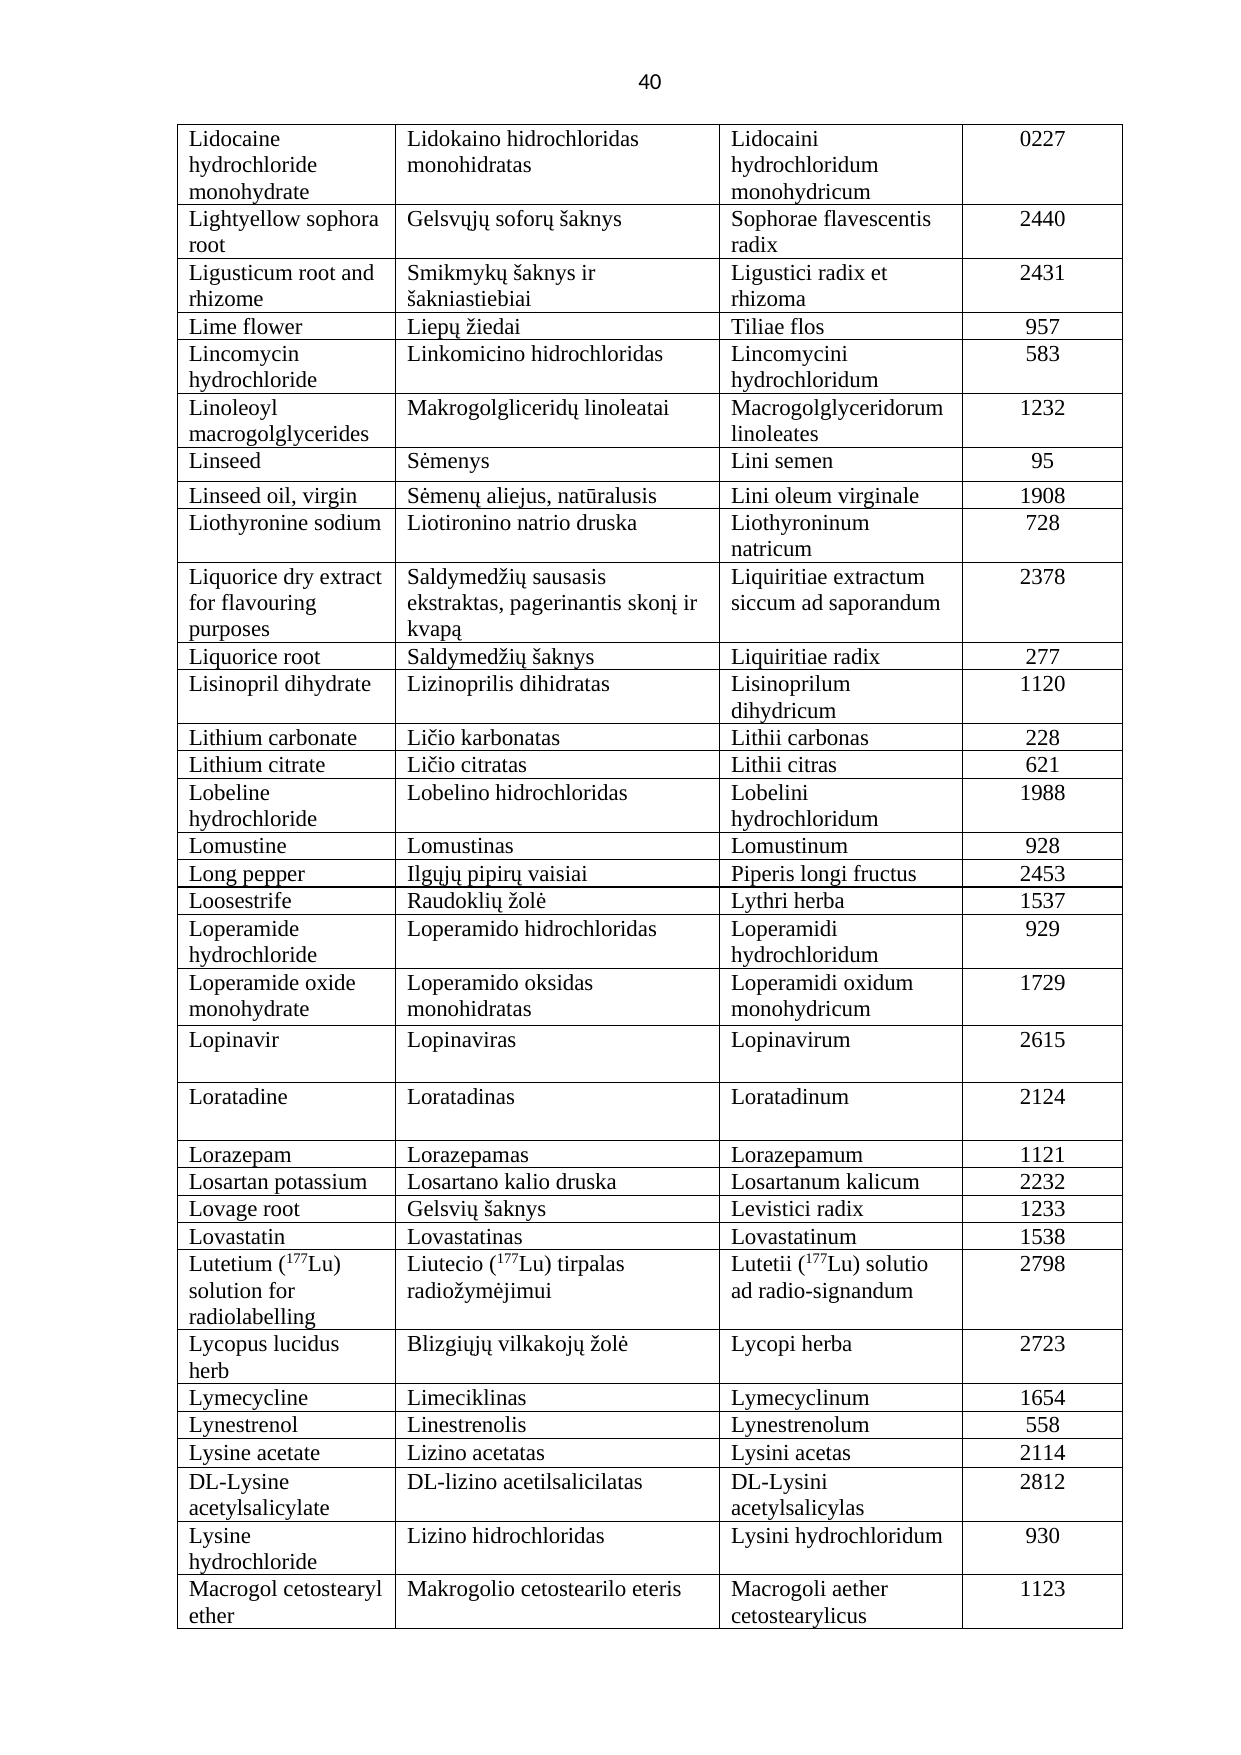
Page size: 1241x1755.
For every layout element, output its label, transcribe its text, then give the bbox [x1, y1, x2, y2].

table_cell Lini semen [720, 448, 962, 481]
table_cell Lythri herba [720, 888, 962, 914]
table_cell Liothyronine sodium [178, 509, 395, 562]
table_cell Lizinoprilis dihidratas [396, 670, 719, 723]
table_cell 1233 [963, 1196, 1122, 1222]
table_cell Lizino acetatas [396, 1439, 719, 1467]
table_cell 2114 [963, 1439, 1122, 1467]
table_cell Ilgųjų pipirų vaisiai [396, 860, 719, 886]
table_cell Long pepper [178, 860, 395, 886]
table_cell Lomustinum [720, 833, 962, 859]
table_cell 95 [963, 448, 1122, 481]
table_cell 2615 [963, 1026, 1122, 1082]
table_cell Linoleoyl macrogolglycerides [178, 394, 395, 447]
table_cell Losartan potassium [178, 1168, 395, 1194]
table_cell Lithii carbonas [720, 724, 962, 750]
table_cell 2378 [963, 563, 1122, 642]
table_cell 0227 [963, 125, 1122, 204]
table_cell Limeciklinas [396, 1384, 719, 1411]
table_cell Linkomicino hidrochloridas [396, 340, 719, 393]
table_cell Lomustinas [396, 833, 719, 859]
table_cell Lidocaini hydrochloridum monohydricum [720, 125, 962, 204]
table_cell Saldymedžių šaknys [396, 643, 719, 669]
table_cell Piperis longi fructus [720, 860, 962, 886]
table_cell Lysini hydrochloridum [720, 1522, 962, 1574]
table_cell Lizino hidrochloridas [396, 1522, 719, 1574]
table_cell Raudoklių žolė [396, 888, 719, 914]
table_cell Liquorice root [178, 643, 395, 669]
table_cell 930 [963, 1522, 1122, 1574]
table_cell Lynestrenol [178, 1412, 395, 1438]
table_cell 1121 [963, 1141, 1122, 1167]
table_cell Lisinopril dihydrate [178, 670, 395, 723]
table_cell Ličio karbonatas [396, 724, 719, 750]
table_cell 928 [963, 833, 1122, 859]
table_cell Linseed [178, 448, 395, 481]
table_cell 728 [963, 509, 1122, 562]
table_cell Loperamido oksidas monohidratas [396, 969, 719, 1025]
table_cell Lopinavir [178, 1026, 395, 1082]
table_cell Linseed oil, virgin [178, 482, 395, 508]
table_cell Liquorice dry extract for flavouring purposes [178, 563, 395, 642]
table_cell Lycopi herba [720, 1330, 962, 1383]
table_cell Macrogolglyceridorum linoleates [720, 394, 962, 447]
table_cell Loperamidi hydrochloridum [720, 915, 962, 967]
table_cell Lincomycini hydrochloridum [720, 340, 962, 393]
table_cell Lime flower [178, 313, 395, 339]
table_cell Losartano kalio druska [396, 1168, 719, 1194]
table_cell 1729 [963, 969, 1122, 1025]
table_cell Lymecyclinum [720, 1384, 962, 1411]
table_cell Lini oleum virginale [720, 482, 962, 508]
table_cell Ličio citratas [396, 751, 719, 778]
table_cell Lightyellow sophora root [178, 205, 395, 258]
table_cell Lovastatin [178, 1223, 395, 1249]
table_cell Blizgiųjų vilkakojų žolė [396, 1330, 719, 1383]
table_cell DL-Lysini acetylsalicylas [720, 1468, 962, 1521]
table_cell Lobeline hydrochloride [178, 779, 395, 832]
table_cell Liepų žiedai [396, 313, 719, 339]
table_cell Smikmykų šaknys ir šakniastiebiai [396, 259, 719, 312]
table_cell Liutecio (177Lu) tirpalas radiožymėjimui [396, 1250, 719, 1329]
table_cell 1123 [963, 1575, 1122, 1628]
table_cell 2798 [963, 1250, 1122, 1329]
table_cell Lutetium (177Lu) solution for radiolabelling [178, 1250, 395, 1329]
table_cell Loperamidi oxidum monohydricum [720, 969, 962, 1025]
table_cell 228 [963, 724, 1122, 750]
table_cell Liothyroninum natricum [720, 509, 962, 562]
table_cell Sėmenys [396, 448, 719, 481]
table_cell Liotironino natrio druska [396, 509, 719, 562]
table_cell Loratadinum [720, 1083, 962, 1140]
table_cell 1537 [963, 888, 1122, 914]
table_cell Lobelini hydrochloridum [720, 779, 962, 832]
table_cell Macrogol cetostearyl ether [178, 1575, 395, 1628]
table_cell Lomustine [178, 833, 395, 859]
table_cell Lymecycline [178, 1384, 395, 1411]
table_cell Loratadine [178, 1083, 395, 1140]
table_cell 1654 [963, 1384, 1122, 1411]
table_cell Loperamide hydrochloride [178, 915, 395, 967]
table_cell Linestrenolis [396, 1412, 719, 1438]
table_cell Lysine acetate [178, 1439, 395, 1467]
table_cell Macrogoli aether cetostearylicus [720, 1575, 962, 1628]
table_cell Lorazepamas [396, 1141, 719, 1167]
table_cell Lidokaino hidrochloridas monohidratas [396, 125, 719, 204]
table_cell Tiliae flos [720, 313, 962, 339]
table_cell Lorazepam [178, 1141, 395, 1167]
table_cell DL-lizino acetilsalicilatas [396, 1468, 719, 1521]
table_cell 2453 [963, 860, 1122, 886]
table_cell Lovage root [178, 1196, 395, 1222]
table_cell Sophorae flavescentis radix [720, 205, 962, 258]
table_cell Saldymedžių sausasis ekstraktas, pagerinantis skonį ir kvapą [396, 563, 719, 642]
table_cell Loratadinas [396, 1083, 719, 1140]
table_cell Lithium citrate [178, 751, 395, 778]
table_cell Lutetii (177Lu) solutio ad radio-signandum [720, 1250, 962, 1329]
table_cell Loosestrife [178, 888, 395, 914]
table_cell Lisinoprilum dihydricum [720, 670, 962, 723]
table_cell Loperamido hidrochloridas [396, 915, 719, 967]
table_cell Lithii citras [720, 751, 962, 778]
table_cell Levistici radix [720, 1196, 962, 1222]
table_cell Lynestrenolum [720, 1412, 962, 1438]
table_cell Lysine hydrochloride [178, 1522, 395, 1574]
table_cell Loperamide oxide monohydrate [178, 969, 395, 1025]
table_cell 2124 [963, 1083, 1122, 1140]
table_cell Lycopus lucidus herb [178, 1330, 395, 1383]
table_cell Lobelino hidrochloridas [396, 779, 719, 832]
table_cell 1988 [963, 779, 1122, 832]
table_cell Liquiritiae radix [720, 643, 962, 669]
table_cell Gelsvųjų soforų šaknys [396, 205, 719, 258]
table_cell Losartanum kalicum [720, 1168, 962, 1194]
table_cell Lysini acetas [720, 1439, 962, 1467]
table_cell Liquiritiae extractum siccum ad saporandum [720, 563, 962, 642]
table_cell 2431 [963, 259, 1122, 312]
table_cell Lithium carbonate [178, 724, 395, 750]
table_cell 1908 [963, 482, 1122, 508]
table_cell Lopinaviras [396, 1026, 719, 1082]
table_cell Lincomycin hydrochloride [178, 340, 395, 393]
table_cell Lidocaine hydrochloride monohydrate [178, 125, 395, 204]
table_cell 2723 [963, 1330, 1122, 1383]
table_cell 558 [963, 1412, 1122, 1438]
table_cell 1120 [963, 670, 1122, 723]
table_cell Gelsvių šaknys [396, 1196, 719, 1222]
table_cell 277 [963, 643, 1122, 669]
table_cell Lopinavirum [720, 1026, 962, 1082]
table_cell 1232 [963, 394, 1122, 447]
table_cell 2440 [963, 205, 1122, 258]
table_cell 583 [963, 340, 1122, 393]
table_cell DL-Lysine acetylsalicylate [178, 1468, 395, 1521]
table_cell 621 [963, 751, 1122, 778]
table_cell Makrogolgliceridų linoleatai [396, 394, 719, 447]
table_cell Sėmenų aliejus, natūralusis [396, 482, 719, 508]
table_cell Lorazepamum [720, 1141, 962, 1167]
table_cell 929 [963, 915, 1122, 967]
table_cell 2232 [963, 1168, 1122, 1194]
table_cell Ligusticum root and rhizome [178, 259, 395, 312]
table_cell Lovastatinas [396, 1223, 719, 1249]
table_cell Ligustici radix et rhizoma [720, 259, 962, 312]
table_cell 957 [963, 313, 1122, 339]
table_cell 2812 [963, 1468, 1122, 1521]
table_cell Lovastatinum [720, 1223, 962, 1249]
table_cell Makrogolio cetostearilo eteris [396, 1575, 719, 1628]
table_cell 1538 [963, 1223, 1122, 1249]
